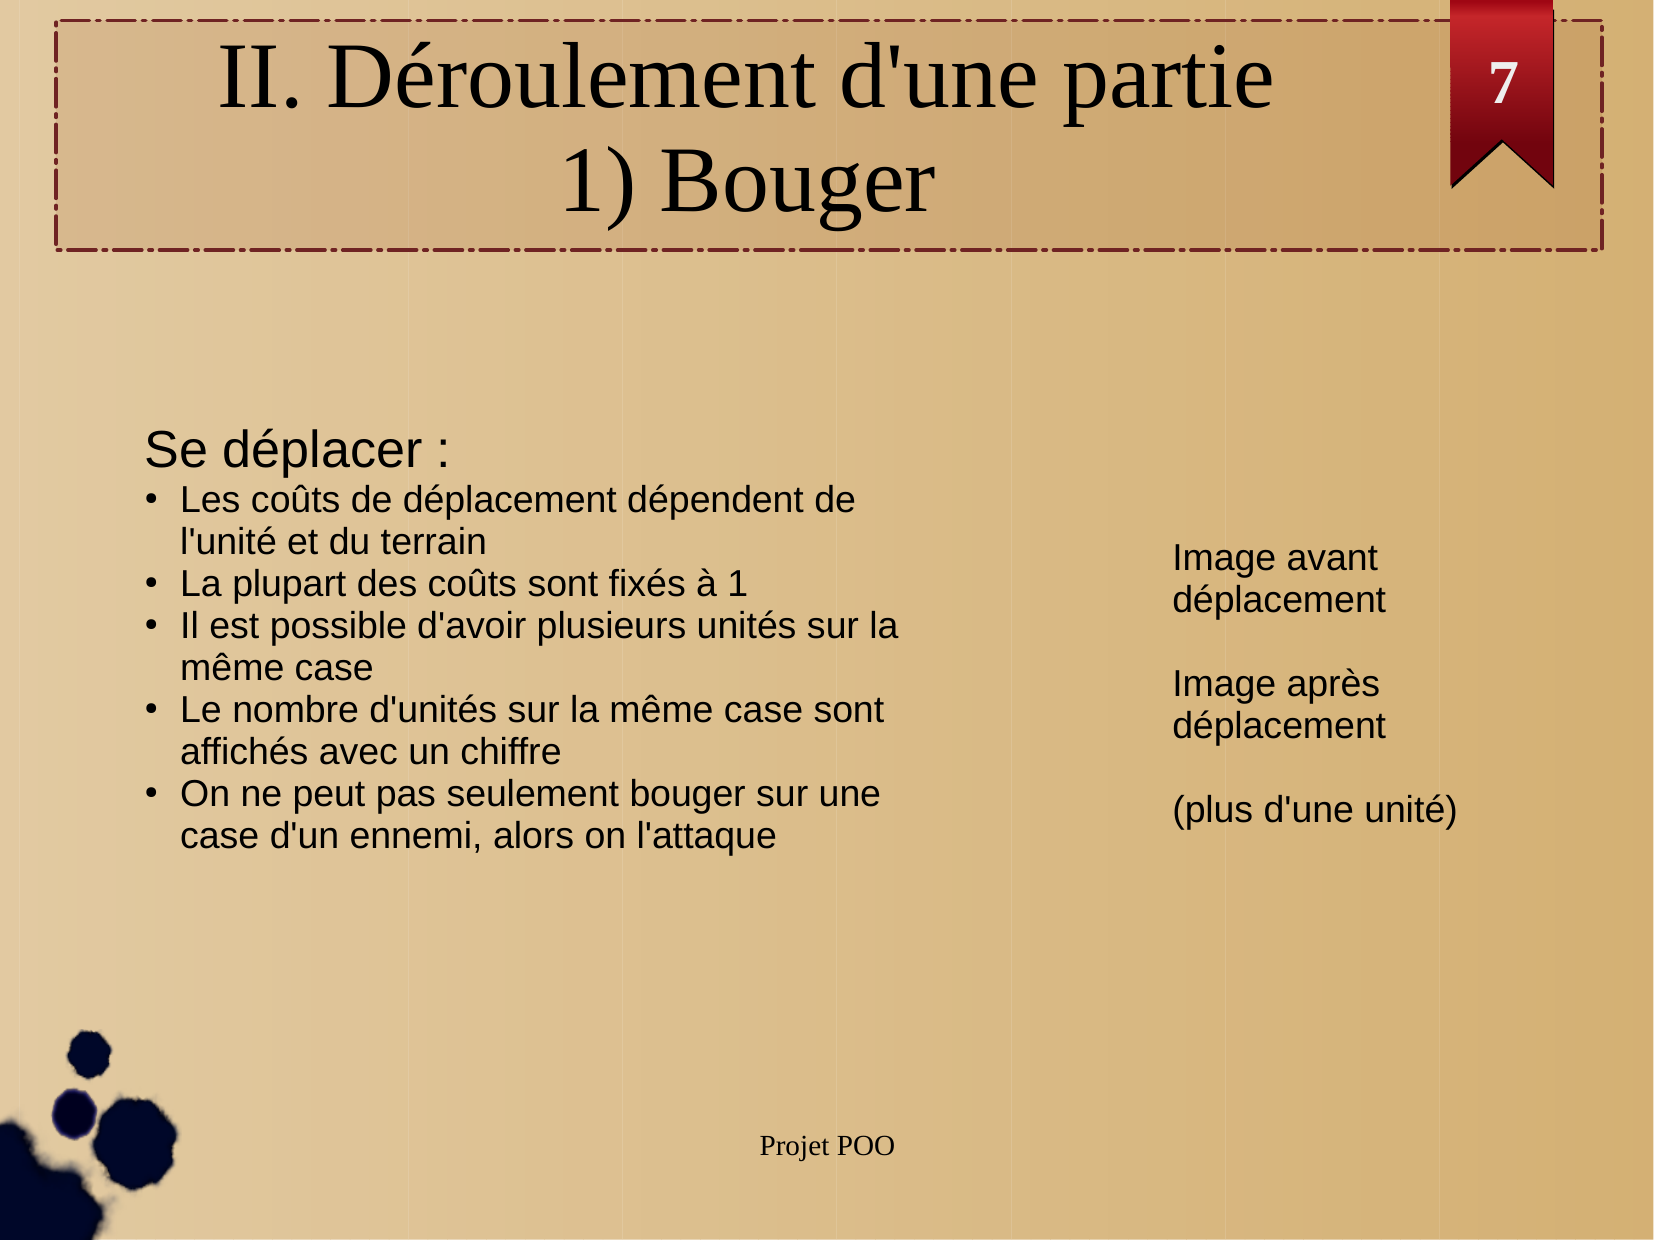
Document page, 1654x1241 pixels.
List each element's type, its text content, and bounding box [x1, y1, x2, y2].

title II. Déroulement d'une partie 1) Bouger [82, 23, 1412, 335]
text_box Image avant déplacement Image après déplacement (plus d'une unité) [1157, 529, 1560, 839]
text_box Se déplacer : Les coûts de déplacement dépendent de l'unité et du terrain La plupart des coûts sont fixés à 1 Il est possible d'avoir plusieurs unités sur la même case Le nombre d'unités sur la même case sont affichés avec un chiffre On ne peut pas seulement bouger sur une case d'un ennemi, alors on l'attaque [129, 413, 934, 907]
